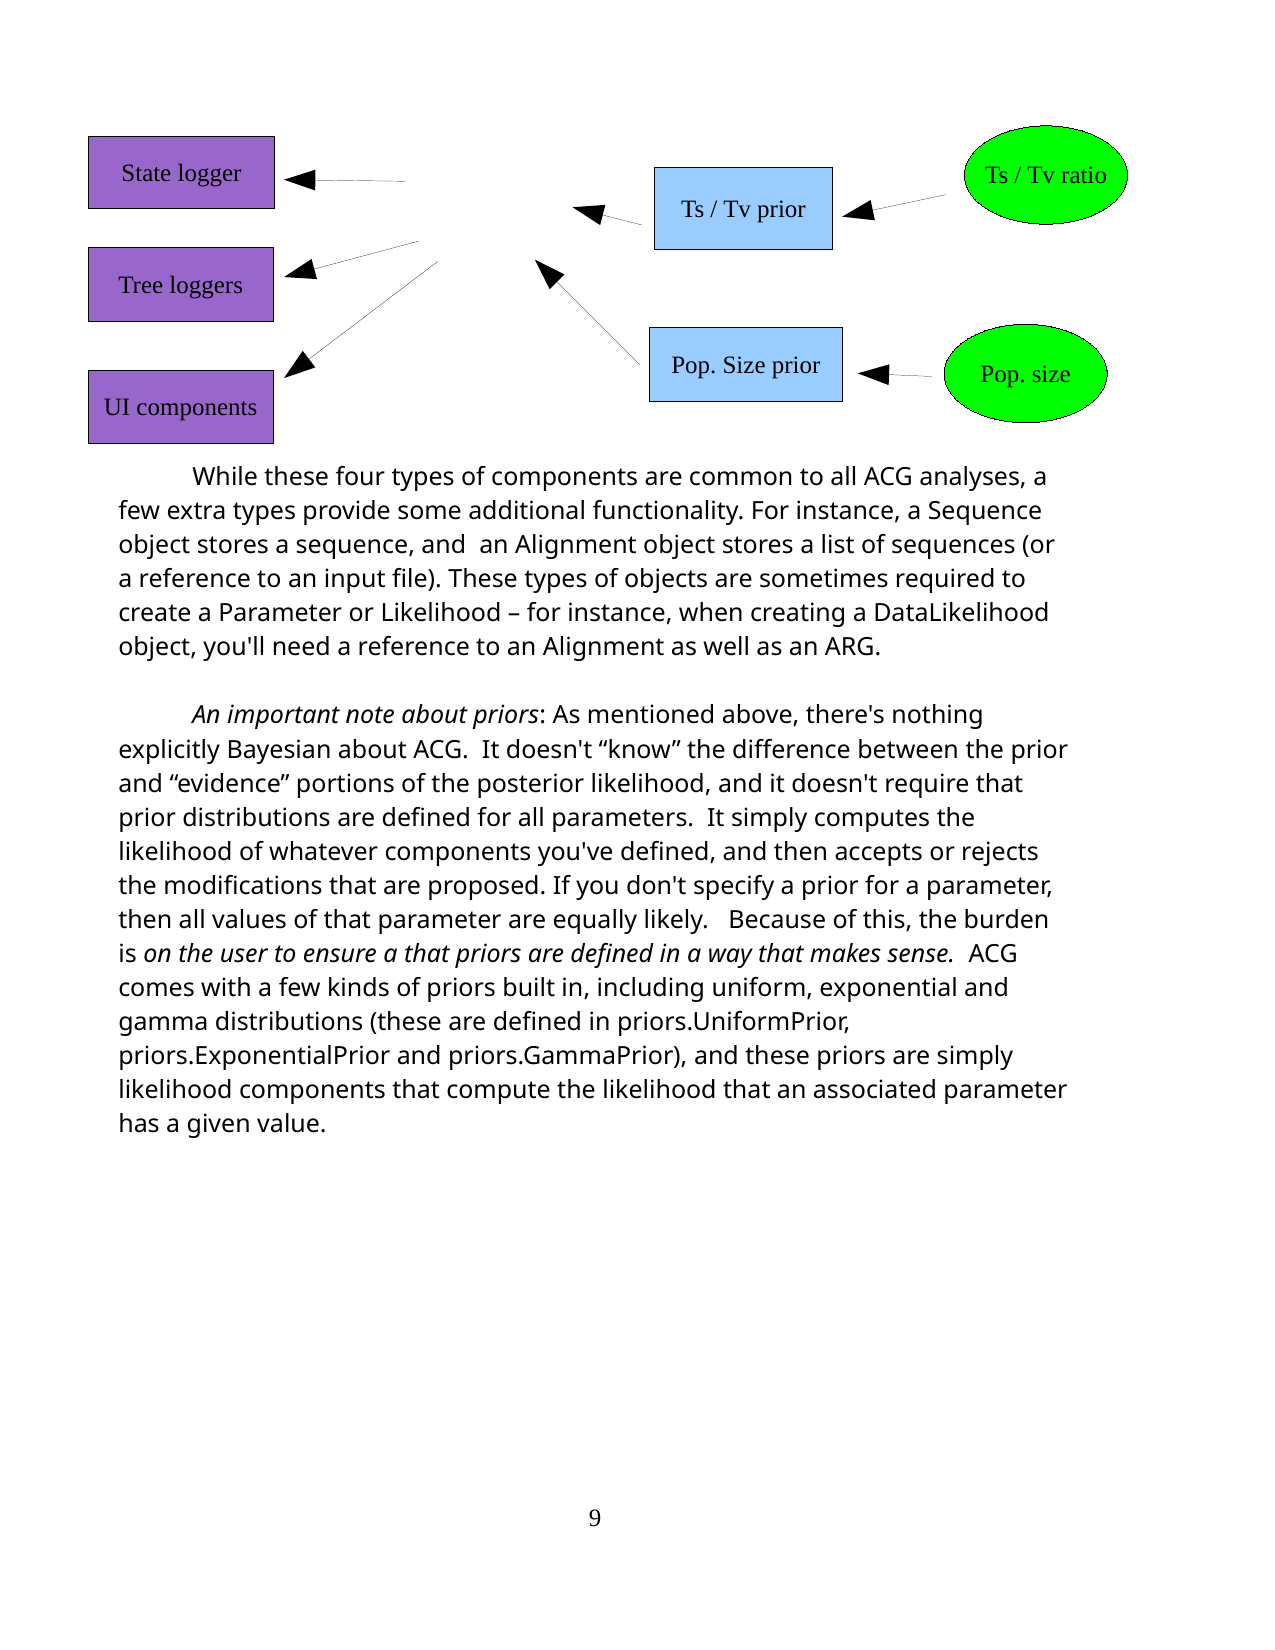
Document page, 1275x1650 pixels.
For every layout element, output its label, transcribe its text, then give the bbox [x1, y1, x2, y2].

text While these four types of components are common to all ACG analyses, a few extra types provide some additional functionality. For instance, a Sequence object stores a sequence, and an Alignment object stores a list of sequences (or a reference to an input file). These types of objects are sometimes required to create a Parameter or Likelihood – for instance, when creating a DataLikelihood object, you'll need a reference to an Alignment as well as an ARG. [118, 459, 1071, 663]
text An important note about priors: As mentioned above, there's nothing explicitly Bayesian about ACG. It doesn't “know” the difference between the prior and “evidence” portions of the posterior likelihood, and it doesn't require that prior distributions are defined for all parameters. It simply computes the likelihood of whatever components you've defined, and then accepts or rejects the modifications that are proposed. If you don't specify a prior for a parameter, then all values of that parameter are equally likely. Because of this, the burden is on the user to ensure a that priors are defined in a way that makes sense. ACG comes with a few kinds of priors built in, including uniform, exponential and gamma distributions (these are defined in priors.UniformPrior, priors.ExponentialPrior and priors.GammaPrior), and these priors are simply likelihood components that compute the likelihood that an associated parameter has a given value. [118, 697, 1071, 1140]
